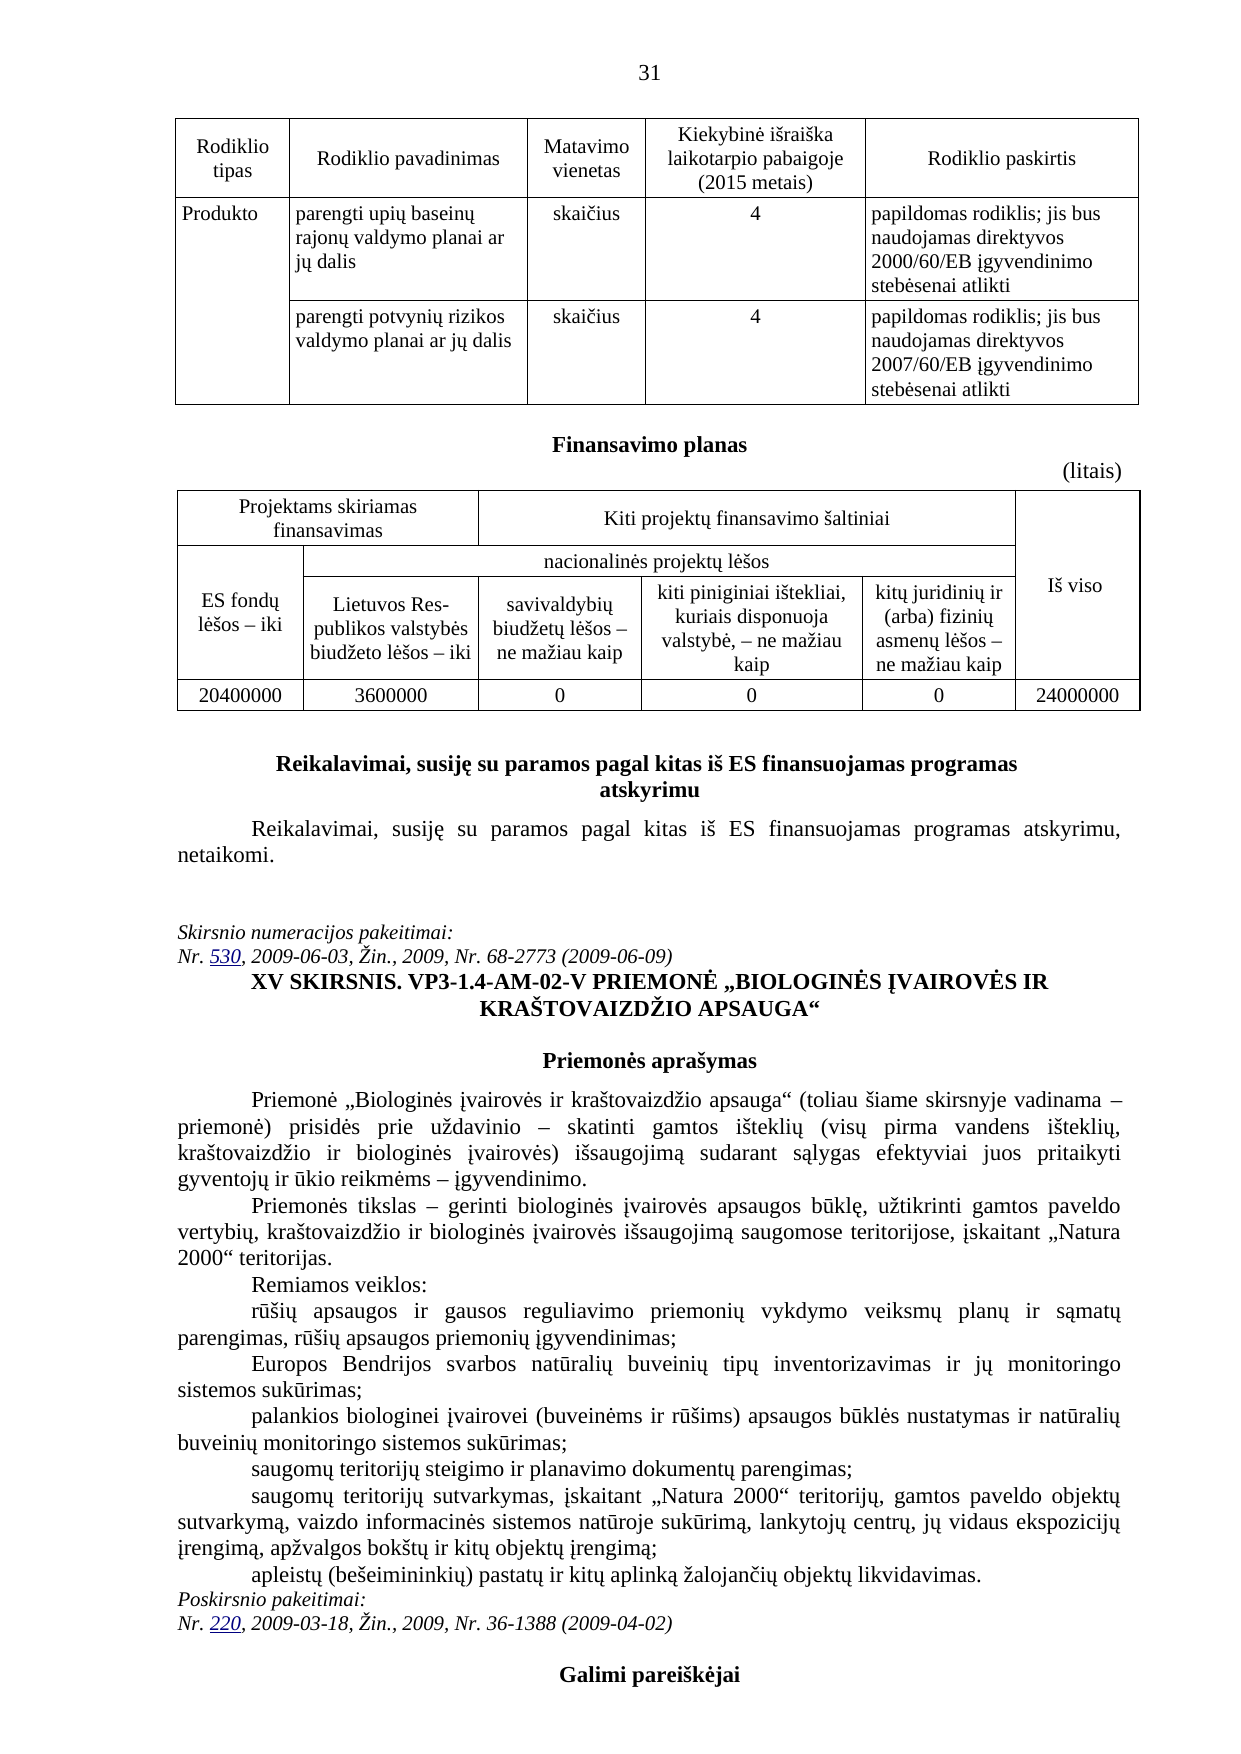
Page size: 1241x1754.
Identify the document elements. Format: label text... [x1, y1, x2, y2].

table_header Kiti projektų finansavimo šaltiniai [479, 491, 1015, 545]
table_header Iš viso [1016, 491, 1139, 679]
text rūšių apsaugos ir gausos reguliavimo priemonių vykdymo veiksmų planų ir sąmatų parengimas, rūšių apsaugos priemonių įgyvendinimas; [177, 1297, 1122, 1350]
table_cell 0 [479, 680, 641, 710]
table_header Projektams skiriamas finansavimas [178, 491, 478, 545]
table_header Rodiklio tipas [176, 119, 289, 197]
table_cell 3600000 [304, 680, 478, 710]
text Reikalavimai, susiję su paramos pagal kitas iš ES finansuojamas programas atskyrimu [177, 750, 1122, 802]
text Priemonė „Biologinės įvairovės ir kraštovaizdžio apsauga“ (toliau šiame skirsnyje vadinama – priemonė) prisidės prie uždavinio – skatinti gamtos išteklių (visų pirma vandens išteklių, kraštovaizdžio ir biologinės įvairovės) išsaugojimą sudarant sąlygas efektyviai juos pritaikyti gyventojų ir ūkio reikmėms – įgyvendinimo. [177, 1086, 1122, 1192]
text saugomų teritorijų sutvarkymas, įskaitant „Natura 2000“ teritorijų, gamtos paveldo objektų sutvarkymą, vaizdo informacinės sistemos natūroje sukūrimą, lankytojų centrų, jų vidaus ekspozicijų įrengimą, apžvalgos bokštų ir kitų objektų įrengimą; [177, 1482, 1122, 1561]
table_header Kiekybinė išraiška laikotarpio pabaigoje (2015 metais) [646, 119, 865, 197]
text Galimi pareiškėjai [177, 1662, 1122, 1688]
text Reikalavimai, susiję su paramos pagal kitas iš ES finansuojamas programas atskyrimu, netaikomi. [177, 815, 1122, 868]
text (litais) [177, 457, 1122, 483]
subtitle XV sKIRSNIS. VP3-1.4-AM-02-V PRIEMONĖ „BIOLOGINĖS ĮVAIROVĖS IR KRAŠTOVAIZDŽIO APSAUGA“ [177, 968, 1122, 1021]
text Europos Bendrijos svarbos natūralių buveinių tipų inventorizavimas ir jų monitoringo sistemos sukūrimas; [177, 1350, 1122, 1403]
text Nr. 530, 2009-06-03, Žin., 2009, Nr. 68-2773 (2009-06-09) [177, 944, 1122, 968]
table_cell 24000000 [1016, 680, 1139, 710]
table_cell parengti potvynių rizikos valdymo planai ar jų dalis [290, 301, 527, 403]
table_cell papildomas rodiklis; jis bus naudojamas direktyvos 2000/60/EB įgyvendinimo stebėsenai atlikti [866, 198, 1138, 300]
table_cell nacionalinės projektų lėšos [304, 546, 1015, 576]
table_cell kitų juridinių ir (arba) fizinių asmenų lėšos – ne mažiau kaip [863, 577, 1015, 679]
table_cell 0 [642, 680, 862, 710]
text Nr. 220, 2009-03-18, Žin., 2009, Nr. 36-1388 (2009-04-02) [177, 1611, 1122, 1635]
text apleistų (bešeimininkių) pastatų ir kitų aplinką žalojančių objektų likvidavimas. [177, 1561, 1122, 1587]
table_cell 4 [646, 198, 865, 300]
table_header Matavimo vienetas [528, 119, 645, 197]
text Skirsnio numeracijos pakeitimai: [177, 920, 1122, 944]
table_cell Lietuvos Res­publikos valsty­bės biudžeto lėšos – iki [304, 577, 478, 679]
table_cell papildomas rodiklis; jis bus naudojamas direktyvos 2007/60/EB įgyvendinimo stebėsenai atlikti [866, 301, 1138, 403]
table_cell skaičius [528, 198, 645, 300]
table_cell 4 [646, 301, 865, 403]
text palankios biologinei įvairovei (buveinėms ir rūšims) apsaugos būklės nustatymas ir natūralių buveinių monitoringo sistemos sukūrimas; [177, 1403, 1122, 1455]
text Priemonės aprašymas [177, 1047, 1122, 1074]
table_cell Produkto [176, 198, 289, 403]
table_header Rodiklio pavadinimas [290, 119, 527, 197]
table_cell kiti piniginiai ištekliai, kuriais disponuoja valstybė, – ne mažiau kaip [642, 577, 862, 679]
table_cell parengti upių baseinų rajonų valdymo planai ar jų dalis [290, 198, 527, 300]
text Remiamos veiklos: [177, 1271, 1122, 1297]
table_cell 0 [863, 680, 1015, 710]
text Finansavimo planas [177, 431, 1122, 457]
table_cell 20400000 [178, 680, 303, 710]
text Priemonės tikslas – gerinti biologinės įvairovės apsaugos būklę, užtikrinti gamtos paveldo vertybių, kraštovaizdžio ir biologinės įvairovės išsaugojimą saugomose teritorijose, įskaitant „Natura 2000“ teritorijas. [177, 1192, 1122, 1271]
table_cell ES fondų lėšos – iki [178, 546, 303, 679]
text saugomų teritorijų steigimo ir planavimo dokumentų parengimas; [177, 1455, 1122, 1482]
table_cell skaičius [528, 301, 645, 403]
table_cell savivaldybių biudžetų lėšos – ne mažiau kaip [479, 577, 641, 679]
table_header Rodiklio paskirtis [866, 119, 1138, 197]
text Poskirsnio pakeitimai: [177, 1587, 1122, 1611]
